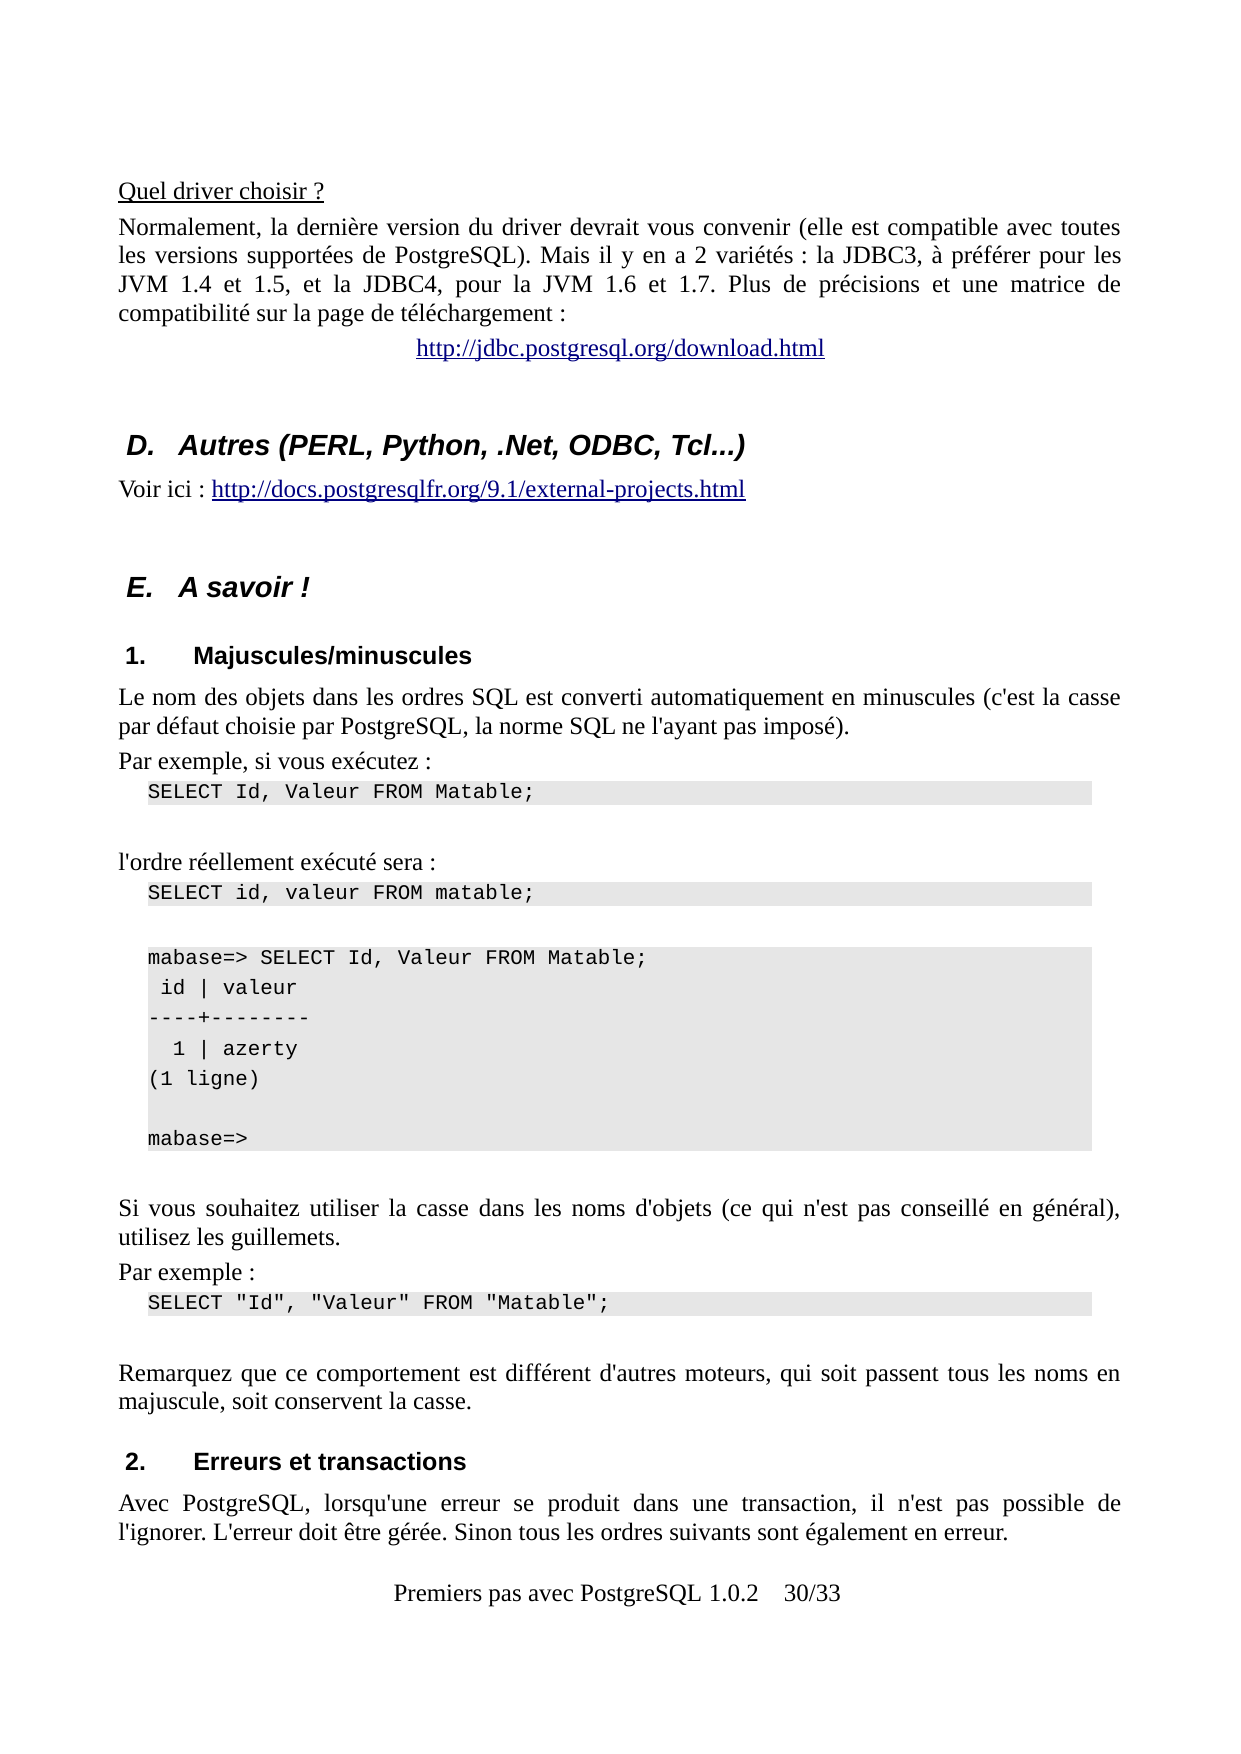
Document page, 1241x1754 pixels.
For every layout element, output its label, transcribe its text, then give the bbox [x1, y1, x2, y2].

text 1 | azerty [148, 1037, 1092, 1061]
subtitle Erreurs et transactions [118, 1447, 1122, 1475]
text Avec PostgreSQL, lorsqu'une erreur se produit dans une transaction, il n'est pas possible de l'ignorer. L'erreur doit être gérée. Sinon tous les ordres suivants sont également en erreur. [118, 1488, 1122, 1545]
text SELECT id, valeur FROM matable; [148, 882, 1092, 906]
text id | valeur [148, 977, 1092, 1001]
text mabase=> [148, 1128, 1092, 1151]
text Voir ici : http://docs.postgresqlfr.org/9.1/external-projects.html [118, 474, 1122, 503]
text Par exemple, si vous exécutez : [118, 746, 1122, 775]
text Remarquez que ce comportement est différent d'autres moteurs, qui soit passent tous les noms en majuscule, soit conservent la casse. [118, 1358, 1122, 1415]
text l'ordre réellement exécuté sera : [118, 847, 1122, 875]
text SELECT Id, Valeur FROM Matable; [148, 781, 1092, 805]
text SELECT "Id", "Valeur" FROM "Matable"; [148, 1292, 1092, 1316]
text Si vous souhaitez utiliser la casse dans les noms d'objets (ce qui n'est pas conseillé en général), utilisez les guillemets. [118, 1193, 1122, 1251]
text Normalement, la dernière version du driver devrait vous convenir (elle est compatible avec toutes les versions supportées de PostgreSQL). Mais il y en a 2 variétés : la JDBC3, à préférer pour les JVM 1.4 et 1.5, et la JDBC4, pour la JVM 1.6 et 1.7. Plus de précisions et une matrice de compatibilité sur la page de téléchargement : [118, 212, 1122, 327]
text ----+-------- [148, 1007, 1092, 1031]
text http://jdbc.postgresql.org/download.html [118, 333, 1122, 362]
text Le nom des objets dans les ordres SQL est converti automatiquement en minuscules (c'est la casse par défaut choisie par PostgreSQL, la norme SQL ne l'ayant pas imposé). [118, 682, 1122, 740]
subtitle Autres (PERL, Python, .Net, ODBC, Tcl...) [118, 428, 1122, 462]
text (1 ligne) [148, 1068, 1092, 1091]
text Quel driver choisir ? [118, 176, 1122, 205]
subtitle A savoir ! [118, 570, 1122, 603]
text Par exemple : [118, 1257, 1122, 1286]
text mabase=> SELECT Id, Valeur FROM Matable; [148, 947, 1092, 971]
subtitle Majuscules/minuscules [118, 641, 1122, 670]
